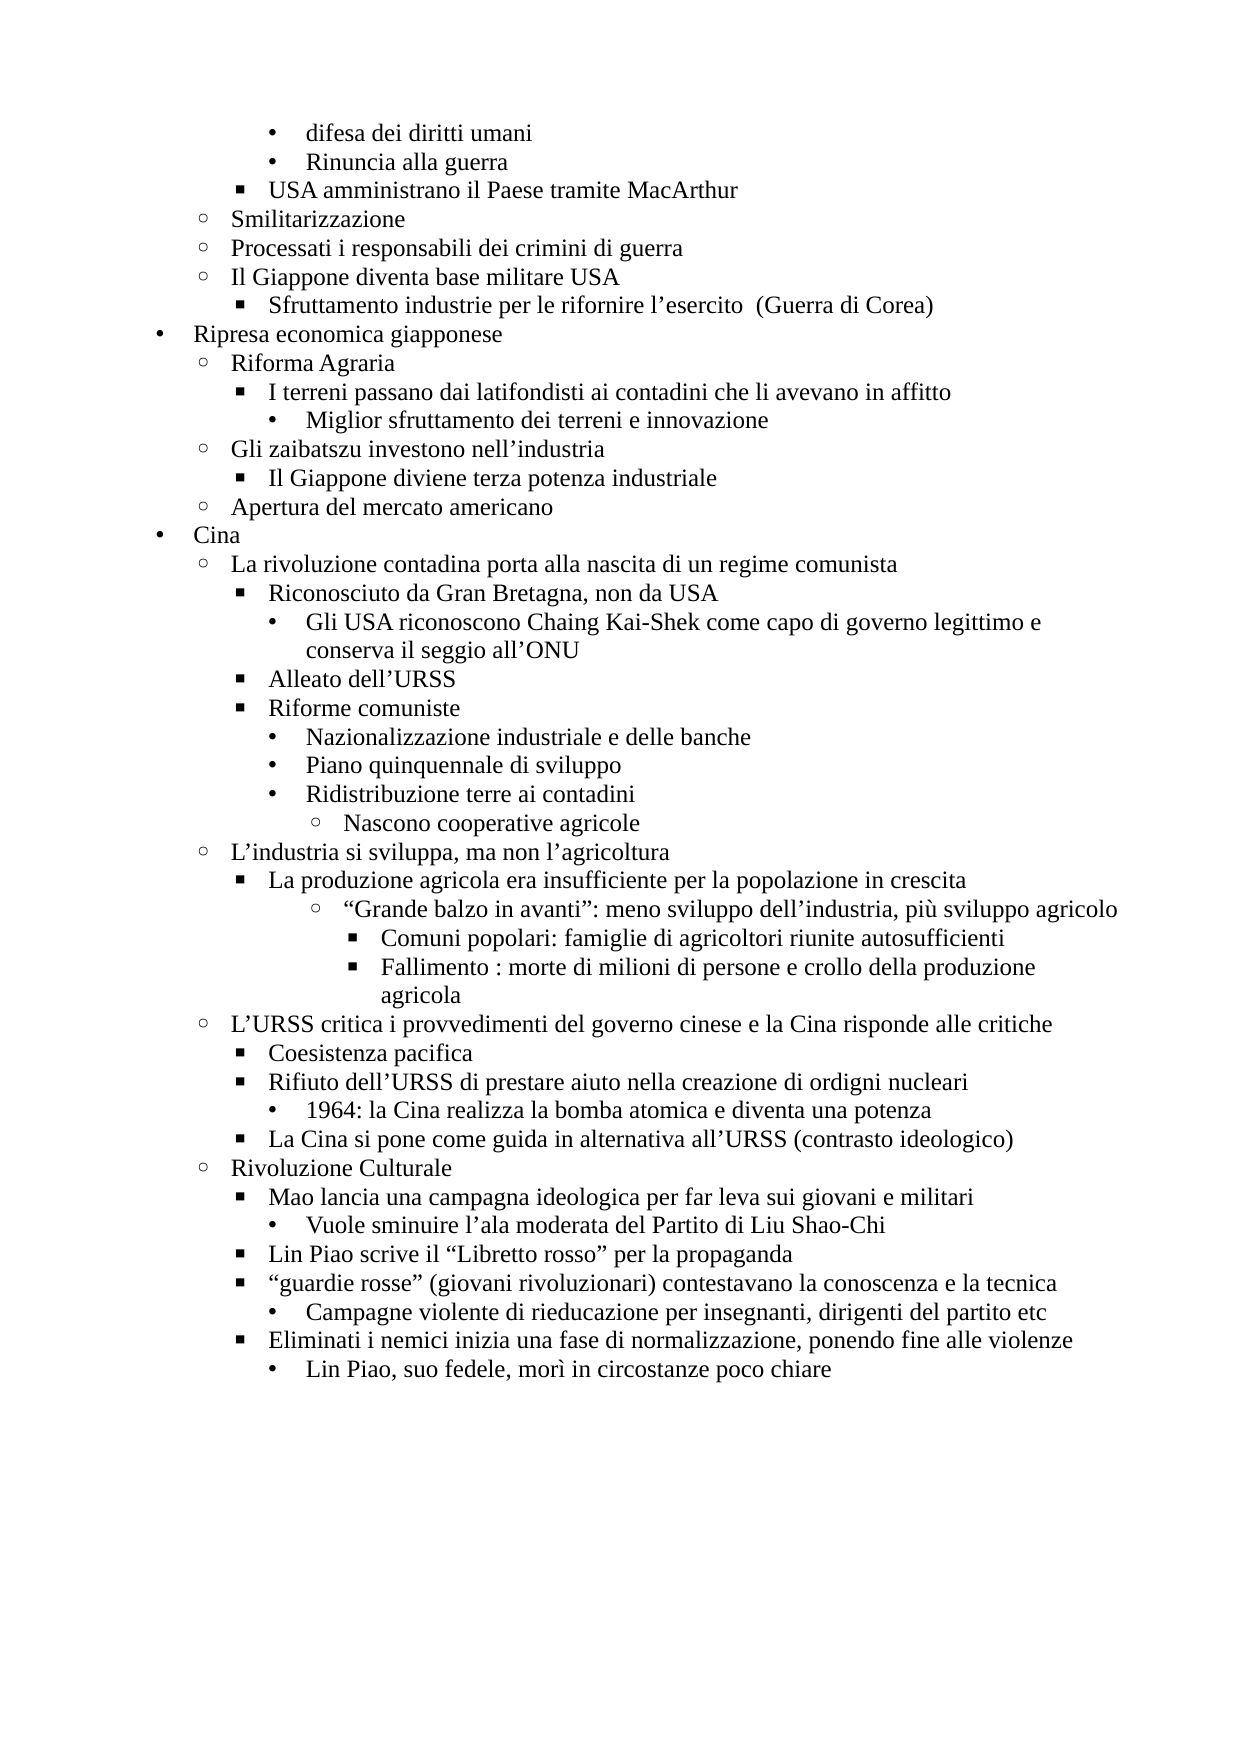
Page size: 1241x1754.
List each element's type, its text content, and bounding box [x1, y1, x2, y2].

list Il Giappone diventa base militare USA [193, 262, 1122, 291]
list Riforme comuniste [231, 693, 1122, 722]
list Vuole sminuire l’ala moderata del Partito di Liu Shao-Chi [268, 1211, 1122, 1239]
list Gli USA riconoscono Chaing Kai-Shek come capo di governo legittimo e conserva il seggio all’ONU [268, 607, 1122, 664]
list Coesistenza pacifica [231, 1038, 1122, 1067]
list Rinuncia alla guerra [268, 147, 1122, 176]
list “Grande balzo in avanti”: meno sviluppo dell’industria, più sviluppo agricolo [306, 894, 1122, 923]
list Cina [156, 521, 1122, 549]
list La rivoluzione contadina porta alla nascita di un regime comunista [193, 549, 1122, 578]
list Mao lancia una campagna ideologica per far leva sui giovani e militari [231, 1182, 1122, 1211]
list Ripresa economica giapponese [156, 319, 1122, 348]
list 1964: la Cina realizza la bomba atomica e diventa una potenza [268, 1096, 1122, 1124]
list Fallimento : morte di milioni di persone e crollo della produzione agricola [343, 952, 1122, 1009]
list Riconosciuto da Gran Bretagna, non da USA [231, 578, 1122, 607]
list “guardie rosse” (giovani rivoluzionari) contestavano la conoscenza e la tecnica [231, 1268, 1122, 1297]
list L’URSS critica i provvedimenti del governo cinese e la Cina risponde alle critiche [193, 1009, 1122, 1038]
list La produzione agricola era insufficiente per la popolazione in crescita [231, 866, 1122, 894]
list La Cina si pone come guida in alternativa all’URSS (contrasto ideologico) [231, 1124, 1122, 1153]
list Riforma Agraria [193, 348, 1122, 377]
list USA amministrano il Paese tramite MacArthur [231, 176, 1122, 204]
list I terreni passano dai latifondisti ai contadini che li avevano in affitto [231, 377, 1122, 406]
list Comuni popolari: famiglie di agricoltori riunite autosufficienti [343, 923, 1122, 952]
list Processati i responsabili dei crimini di guerra [193, 233, 1122, 262]
list Rivoluzione Culturale [193, 1153, 1122, 1182]
list Il Giappone diviene terza potenza industriale [231, 463, 1122, 492]
list Smilitarizzazione [193, 204, 1122, 233]
list Piano quinquennale di sviluppo [268, 751, 1122, 779]
list L’industria si sviluppa, ma non l’agricoltura [193, 837, 1122, 866]
list Eliminati i nemici inizia una fase di normalizzazione, ponendo fine alle violenze [231, 1326, 1122, 1354]
list Miglior sfruttamento dei terreni e innovazione [268, 406, 1122, 434]
list Nazionalizzazione industriale e delle banche [268, 722, 1122, 751]
list difesa dei diritti umani [268, 118, 1122, 147]
list Gli zaibatszu investono nell’industria [193, 434, 1122, 463]
list Ridistribuzione terre ai contadini [268, 779, 1122, 808]
list Lin Piao, suo fedele, morì in circostanze poco chiare [268, 1354, 1122, 1383]
list Alleato dell’URSS [231, 664, 1122, 693]
list Lin Piao scrive il “Libretto rosso” per la propaganda [231, 1239, 1122, 1268]
list Campagne violente di rieducazione per insegnanti, dirigenti del partito etc [268, 1297, 1122, 1326]
list Nascono cooperative agricole [306, 808, 1122, 837]
list Apertura del mercato americano [193, 492, 1122, 521]
list Rifiuto dell’URSS di prestare aiuto nella creazione di ordigni nucleari [231, 1067, 1122, 1096]
list Sfruttamento industrie per le rifornire l’esercito (Guerra di Corea) [231, 291, 1122, 319]
